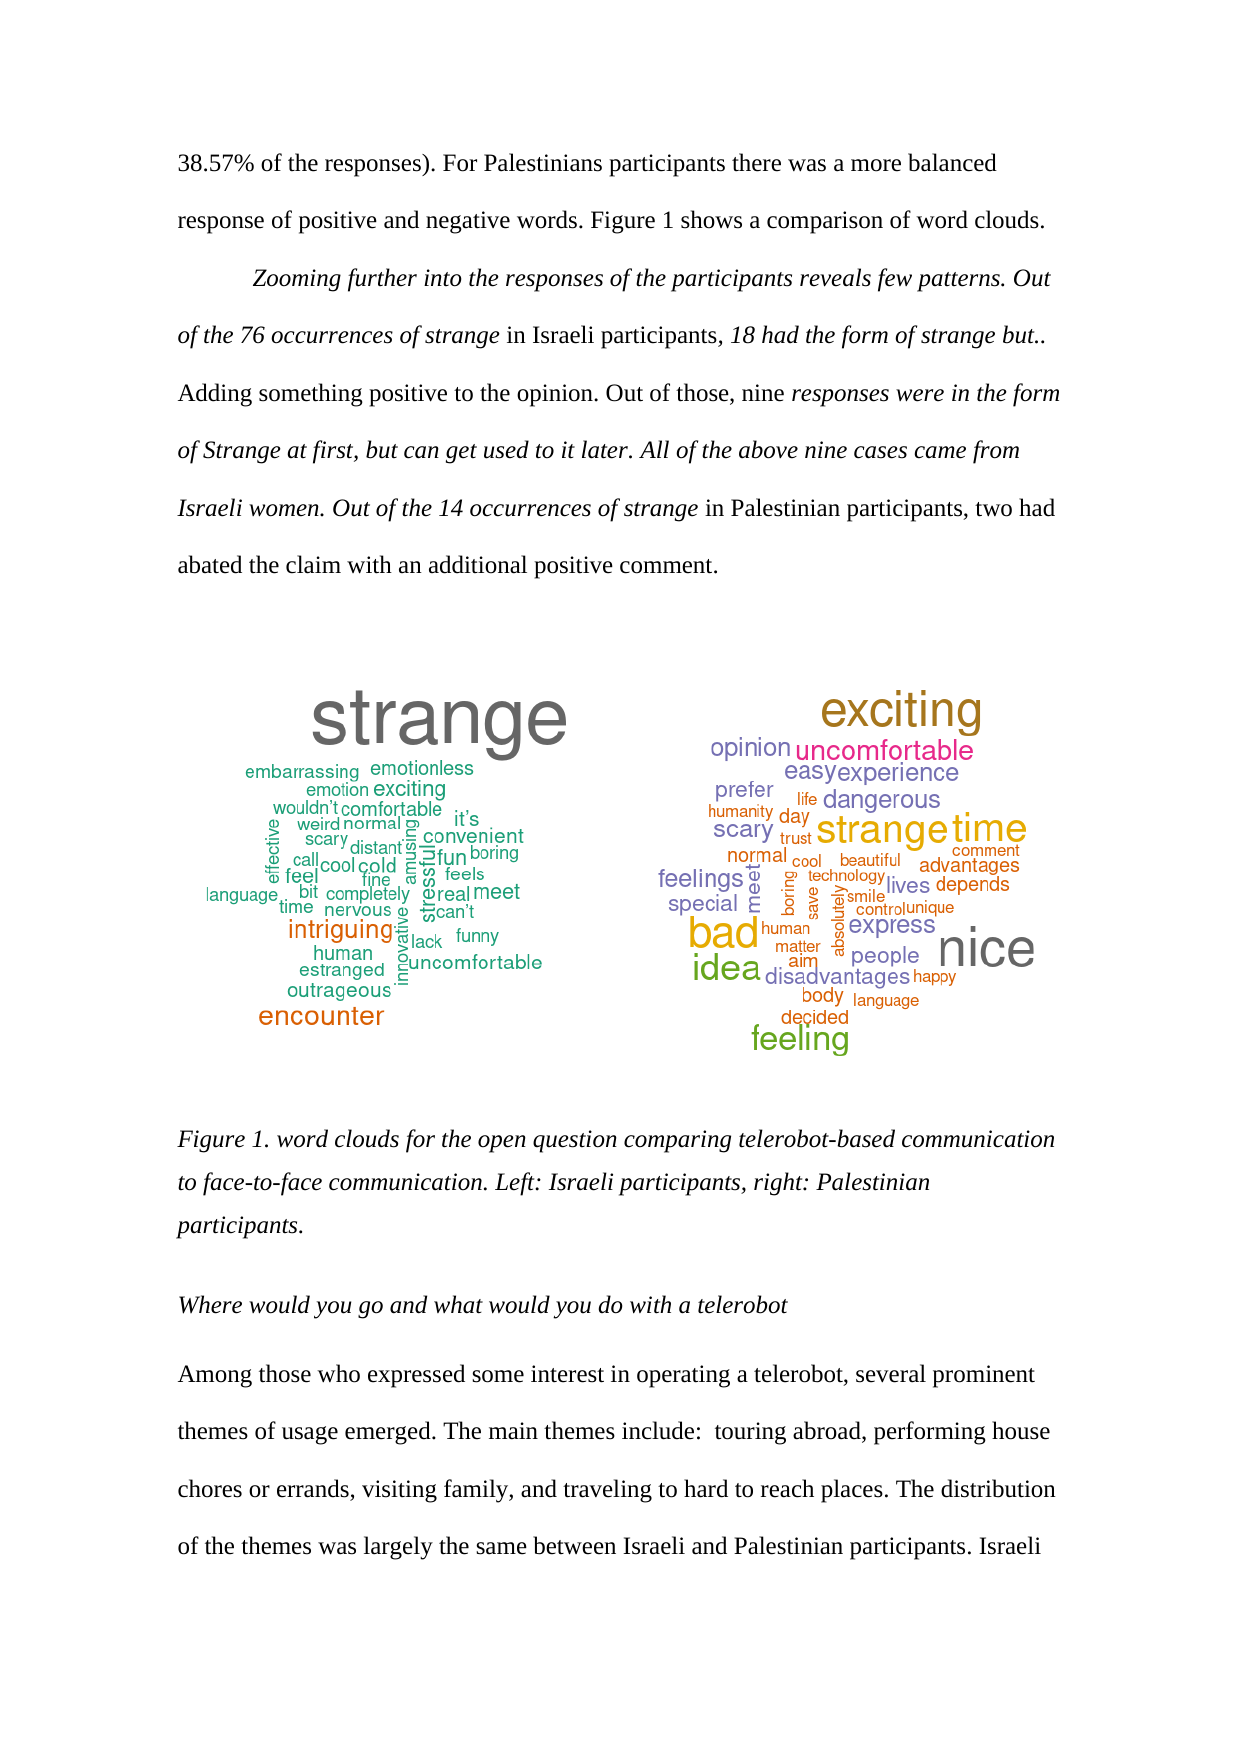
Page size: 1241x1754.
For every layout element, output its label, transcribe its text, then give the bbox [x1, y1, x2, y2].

text Zooming further into the responses of the participants reveals few patterns. Out of the 76 occurrences of strange in Israeli participants, 18 had the form of strange but.. Adding something positive to the opinion. Out of those, nine responses were in the form of Strange at first, but can get used to it later. All of the above nine cases came from Israeli women. Out of the 14 occurrences of strange in Palestinian participants, two had abated the claim with an additional positive comment. [177, 263, 1063, 579]
text Among those who expressed some interest in operating a telerobot, several prominent themes of usage emerged. The main themes include: touring abroad, performing house chores or errands, visiting family, and traveling to hard to reach places. The distribution of the themes was largely the same between Israeli and Palestinian participants. Israeli [177, 1359, 1063, 1560]
text 38.57% of the responses). For Palestinians participants there was a more balanced response of positive and negative words. Figure 1 shows a comparison of word clouds. [177, 148, 1063, 234]
subtitle Where would you go and what would you do with a telerobot [177, 1291, 1004, 1319]
text Figure 1. word clouds for the open question comparing telerobot-based communication to face-to-face communication. Left: Israeli participants, right: Palestinian participants. [177, 1056, 1063, 1239]
picture [206, 690, 1034, 1056]
